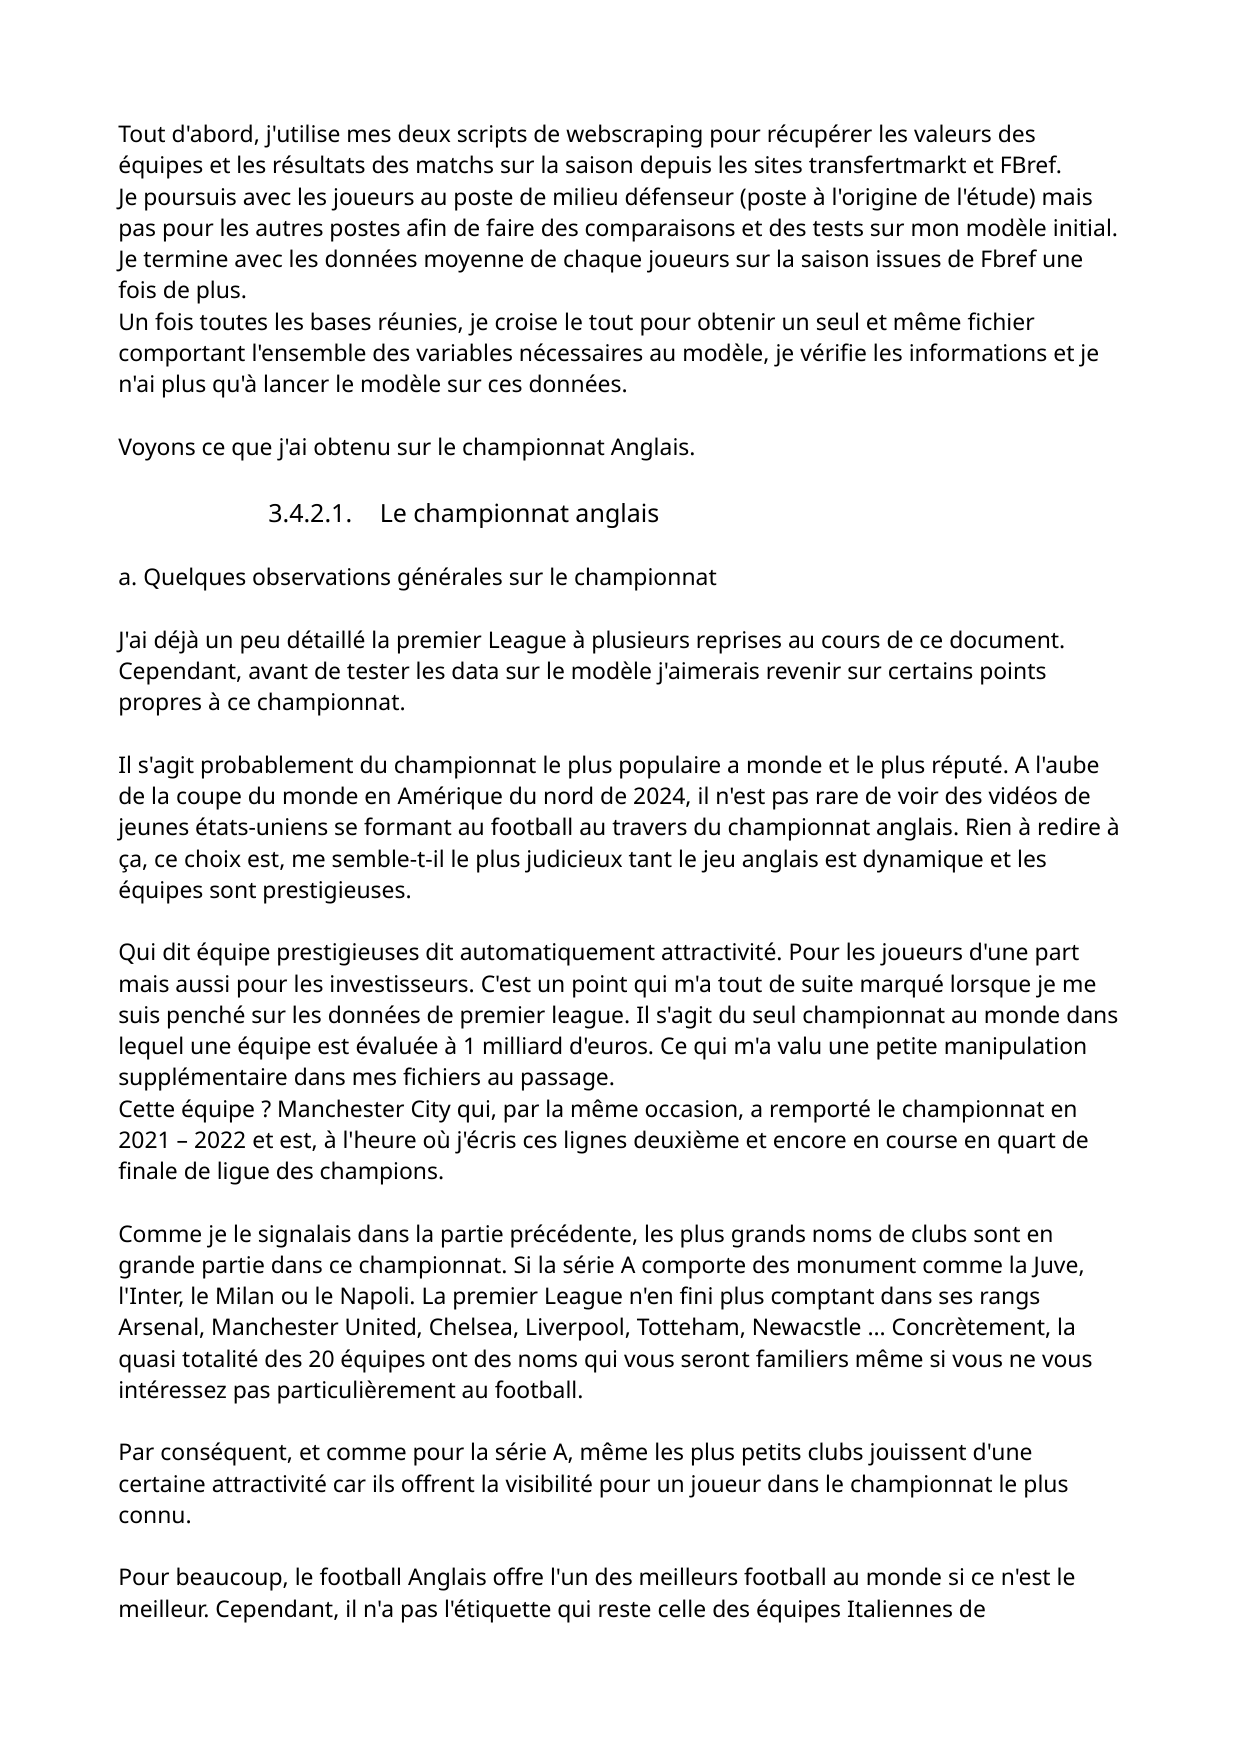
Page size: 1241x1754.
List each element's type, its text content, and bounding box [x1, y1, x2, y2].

text Je poursuis avec les joueurs au poste de milieu défenseur (poste à l'origine de l'étude) mais pas pour les autres postes afin de faire des comparaisons et des tests sur mon modèle initial. [118, 181, 1122, 243]
text Qui dit équipe prestigieuses dit automatiquement attractivité. Pour les joueurs d'une part mais aussi pour les investisseurs. C'est un point qui m'a tout de suite marqué lorsque je me suis penché sur les données de premier league. Il s'agit du seul championnat au monde dans lequel une équipe est évaluée à 1 milliard d'euros. Ce qui m'a valu une petite manipulation supplémentaire dans mes fichiers au passage. [118, 936, 1122, 1092]
text Voyons ce que j'ai obtenu sur le championnat Anglais. [118, 431, 1122, 462]
text Pour beaucoup, le football Anglais offre l'un des meilleurs football au monde si ce n'est le meilleur. Cependant, il n'a pas l'étiquette qui reste celle des équipes Italiennes de [118, 1561, 1122, 1624]
text Comme je le signalais dans la partie précédente, les plus grands noms de clubs sont en grande partie dans ce championnat. Si la série A comporte des monument comme la Juve, l'Inter, le Milan ou le Napoli. La premier League n'en fini plus comptant dans ses rangs Arsenal, Manchester United, Chelsea, Liverpool, Totteham, Newacstle … Concrètement, la quasi totalité des 20 équipes ont des noms qui vous seront familiers même si vous ne vous intéressez pas particulièrement au football. [118, 1217, 1122, 1405]
text Tout d'abord, j'utilise mes deux scripts de webscraping pour récupérer les valeurs des équipes et les résultats des matchs sur la saison depuis les sites transfertmarkt et FBref. [118, 118, 1122, 181]
list Le championnat anglais [268, 496, 1122, 530]
text Cette équipe ? Manchester City qui, par la même occasion, a remporté le championnat en 2021 – 2022 et est, à l'heure où j'écris ces lignes deuxième et encore en course en quart de finale de ligue des champions. [118, 1092, 1122, 1186]
text a. Quelques observations générales sur le championnat [118, 561, 1122, 592]
text J'ai déjà un peu détaillé la premier League à plusieurs reprises au cours de ce document. Cependant, avant de tester les data sur le modèle j'aimerais revenir sur certains points propres à ce championnat. [118, 624, 1122, 717]
text Par conséquent, et comme pour la série A, même les plus petits clubs jouissent d'une certaine attractivité car ils offrent la visibilité pour un joueur dans le championnat le plus connu. [118, 1436, 1122, 1530]
text Il s'agit probablement du championnat le plus populaire a monde et le plus réputé. A l'aube de la coupe du monde en Amérique du nord de 2024, il n'est pas rare de voir des vidéos de jeunes états-uniens se formant au football au travers du championnat anglais. Rien à redire à ça, ce choix est, me semble-t-il le plus judicieux tant le jeu anglais est dynamique et les équipes sont prestigieuses. [118, 749, 1122, 905]
text Je termine avec les données moyenne de chaque joueurs sur la saison issues de Fbref une fois de plus. [118, 243, 1122, 306]
text Un fois toutes les bases réunies, je croise le tout pour obtenir un seul et même fichier comportant l'ensemble des variables nécessaires au modèle, je vérifie les informations et je n'ai plus qu'à lancer le modèle sur ces données. [118, 306, 1122, 399]
